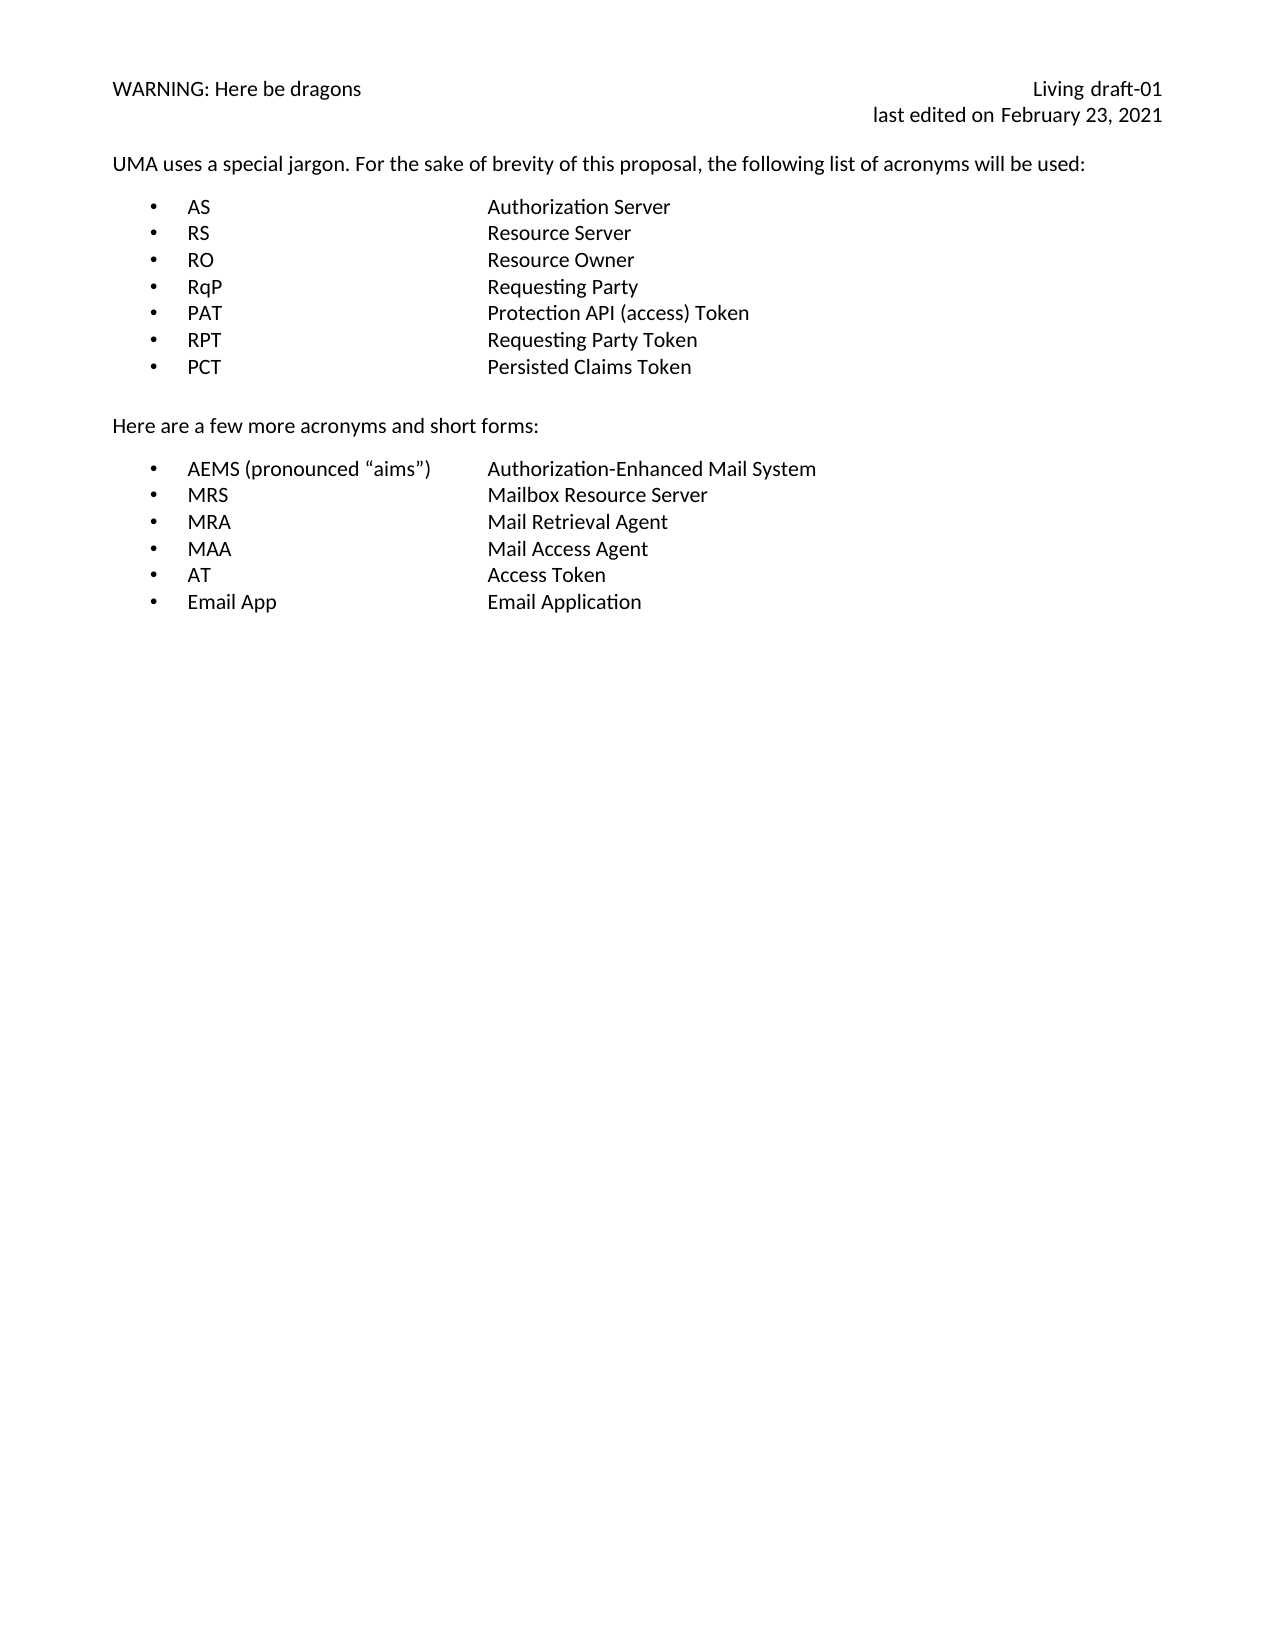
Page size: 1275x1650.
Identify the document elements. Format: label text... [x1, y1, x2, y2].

list MRA Mail Retrieval Agent [150, 508, 1162, 535]
list PCT Persisted Claims Token [150, 353, 1162, 379]
text UMA uses a special jargon. For the sake of brevity of this proposal, the following list of acronyms will be used: [112, 150, 1162, 177]
list AT Access Token [150, 562, 1162, 588]
text Here are a few more acronyms and short forms: [112, 412, 1162, 439]
list AEMS (pronounced “aims”) Authorization-Enhanced Mail System [150, 455, 1162, 482]
list RS Resource Server [150, 219, 1162, 246]
list RPT Requesting Party Token [150, 326, 1162, 353]
list Email App Email Application [150, 588, 1162, 615]
list RqP Requesting Party [150, 273, 1162, 299]
list PAT Protection API (access) Token [150, 299, 1162, 326]
list RO Resource Owner [150, 246, 1162, 273]
list MAA Mail Access Agent [150, 535, 1162, 562]
list MRS Mailbox Resource Server [150, 482, 1162, 508]
list AS Authorization Server [150, 193, 1162, 219]
